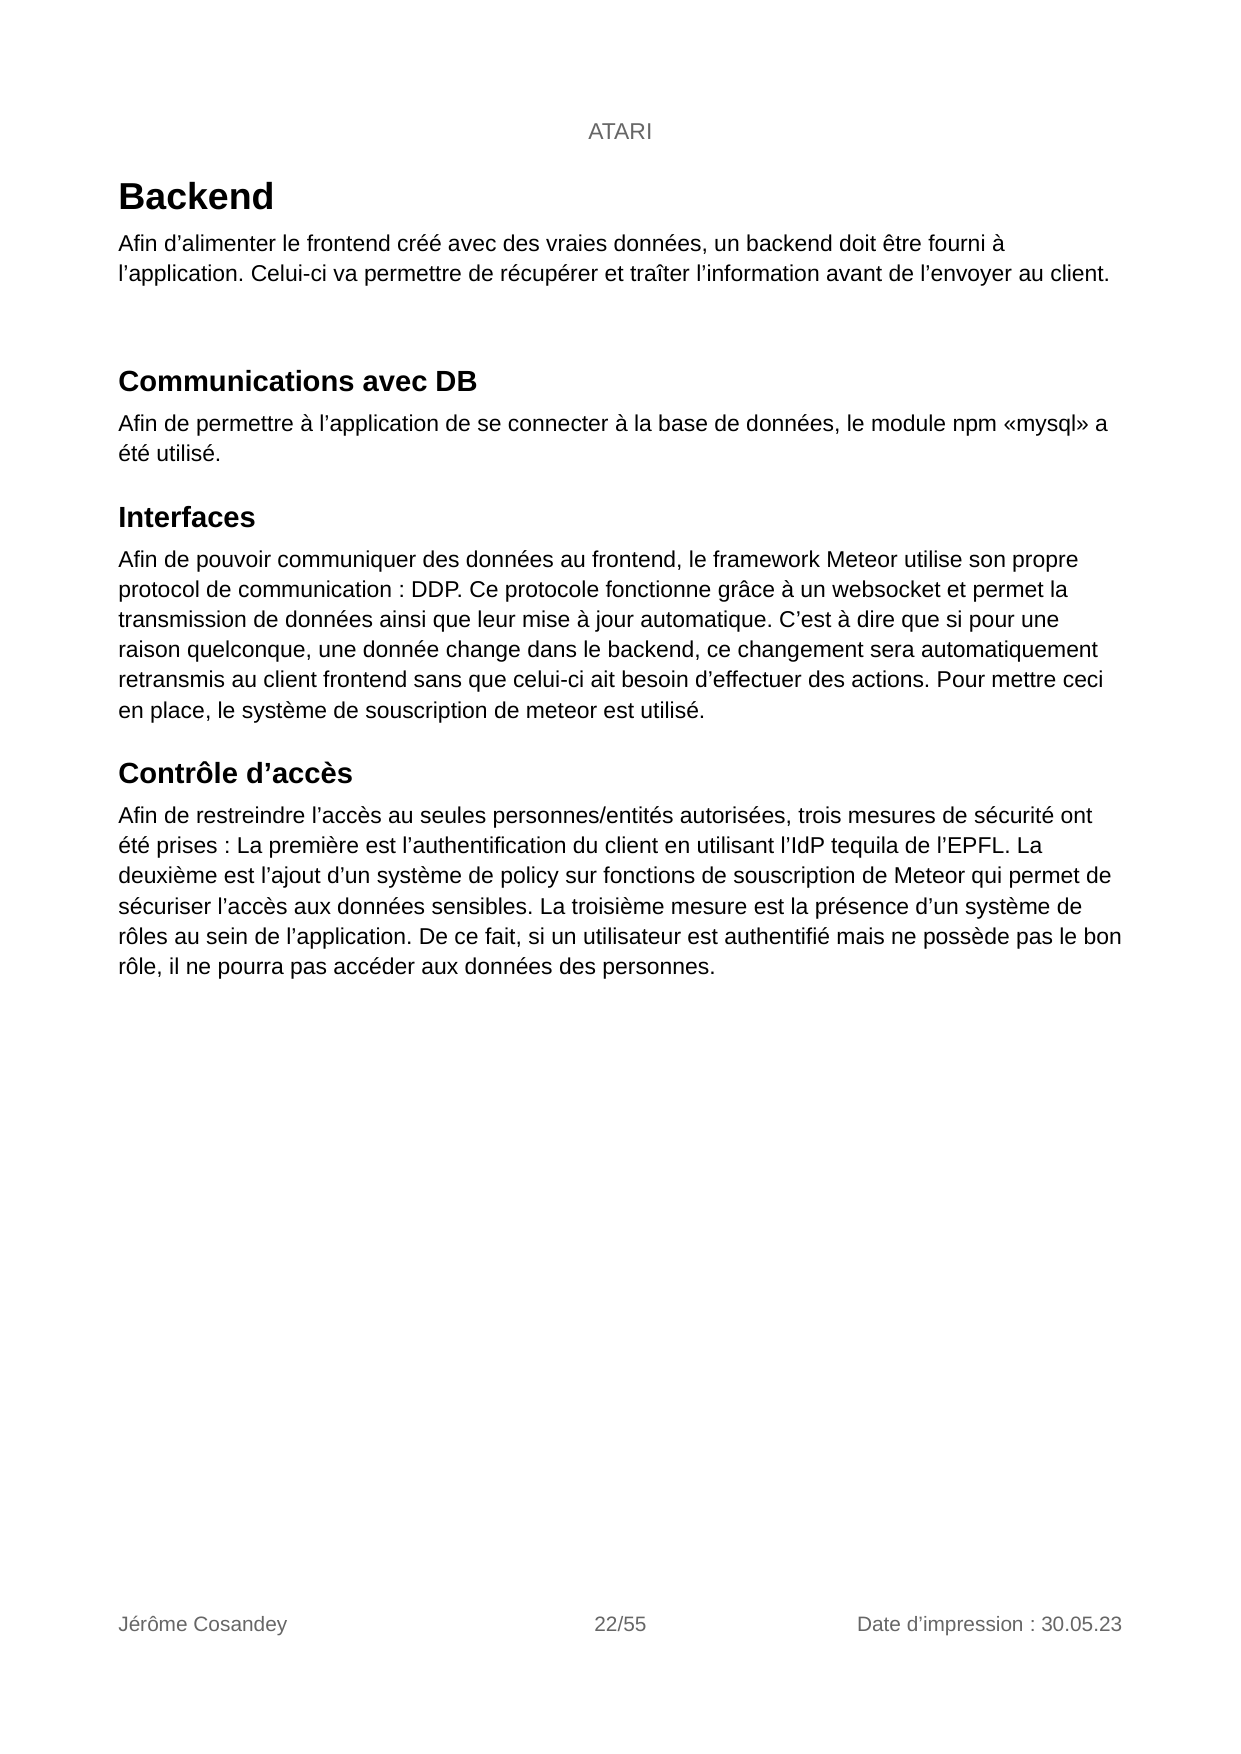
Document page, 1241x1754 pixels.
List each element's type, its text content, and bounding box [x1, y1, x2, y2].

text Afin de restreindre l’accès au seules personnes/entités autorisées, trois mesures de sécurité ont été prises : La première est l’authentification du client en utilisant l’IdP tequila de l’EPFL. La deuxième est l’ajout d’un système de policy sur fonctions de souscription de Meteor qui permet de sécuriser l’accès aux données sensibles. La troisième mesure est la présence d’un système de rôles au sein de l’application. De ce fait, si un utilisateur est authentifié mais ne possède pas le bon rôle, il ne pourra pas accéder aux données des personnes. [118, 802, 1122, 979]
text Afin de pouvoir communiquer des données au frontend, le framework Meteor utilise son propre protocol de communication : DDP. Ce protocole fonctionne grâce à un websocket et permet la transmission de données ainsi que leur mise à jour automatique. C’est à dire que si pour une raison quelconque, une donnée change dans le backend, ce changement sera automatiquement retransmis au client frontend sans que celui-ci ait besoin d’effectuer des actions. Pour mettre ceci en place, le système de souscription de meteor est utilisé. [118, 546, 1122, 723]
subtitle Communications avec DB [118, 364, 1122, 397]
subtitle Backend [118, 174, 1122, 217]
subtitle Contrôle d’accès [118, 756, 1122, 789]
text Afin d’alimenter le frontend créé avec des vraies données, un backend doit être fourni à l’application. Celui-ci va permettre de récupérer et traîter l’information avant de l’envoyer au client. [118, 229, 1122, 286]
text Afin de permettre à l’application de se connecter à la base de données, le module npm «mysql» a été utilisé. [118, 410, 1122, 467]
subtitle Interfaces [118, 499, 1122, 533]
